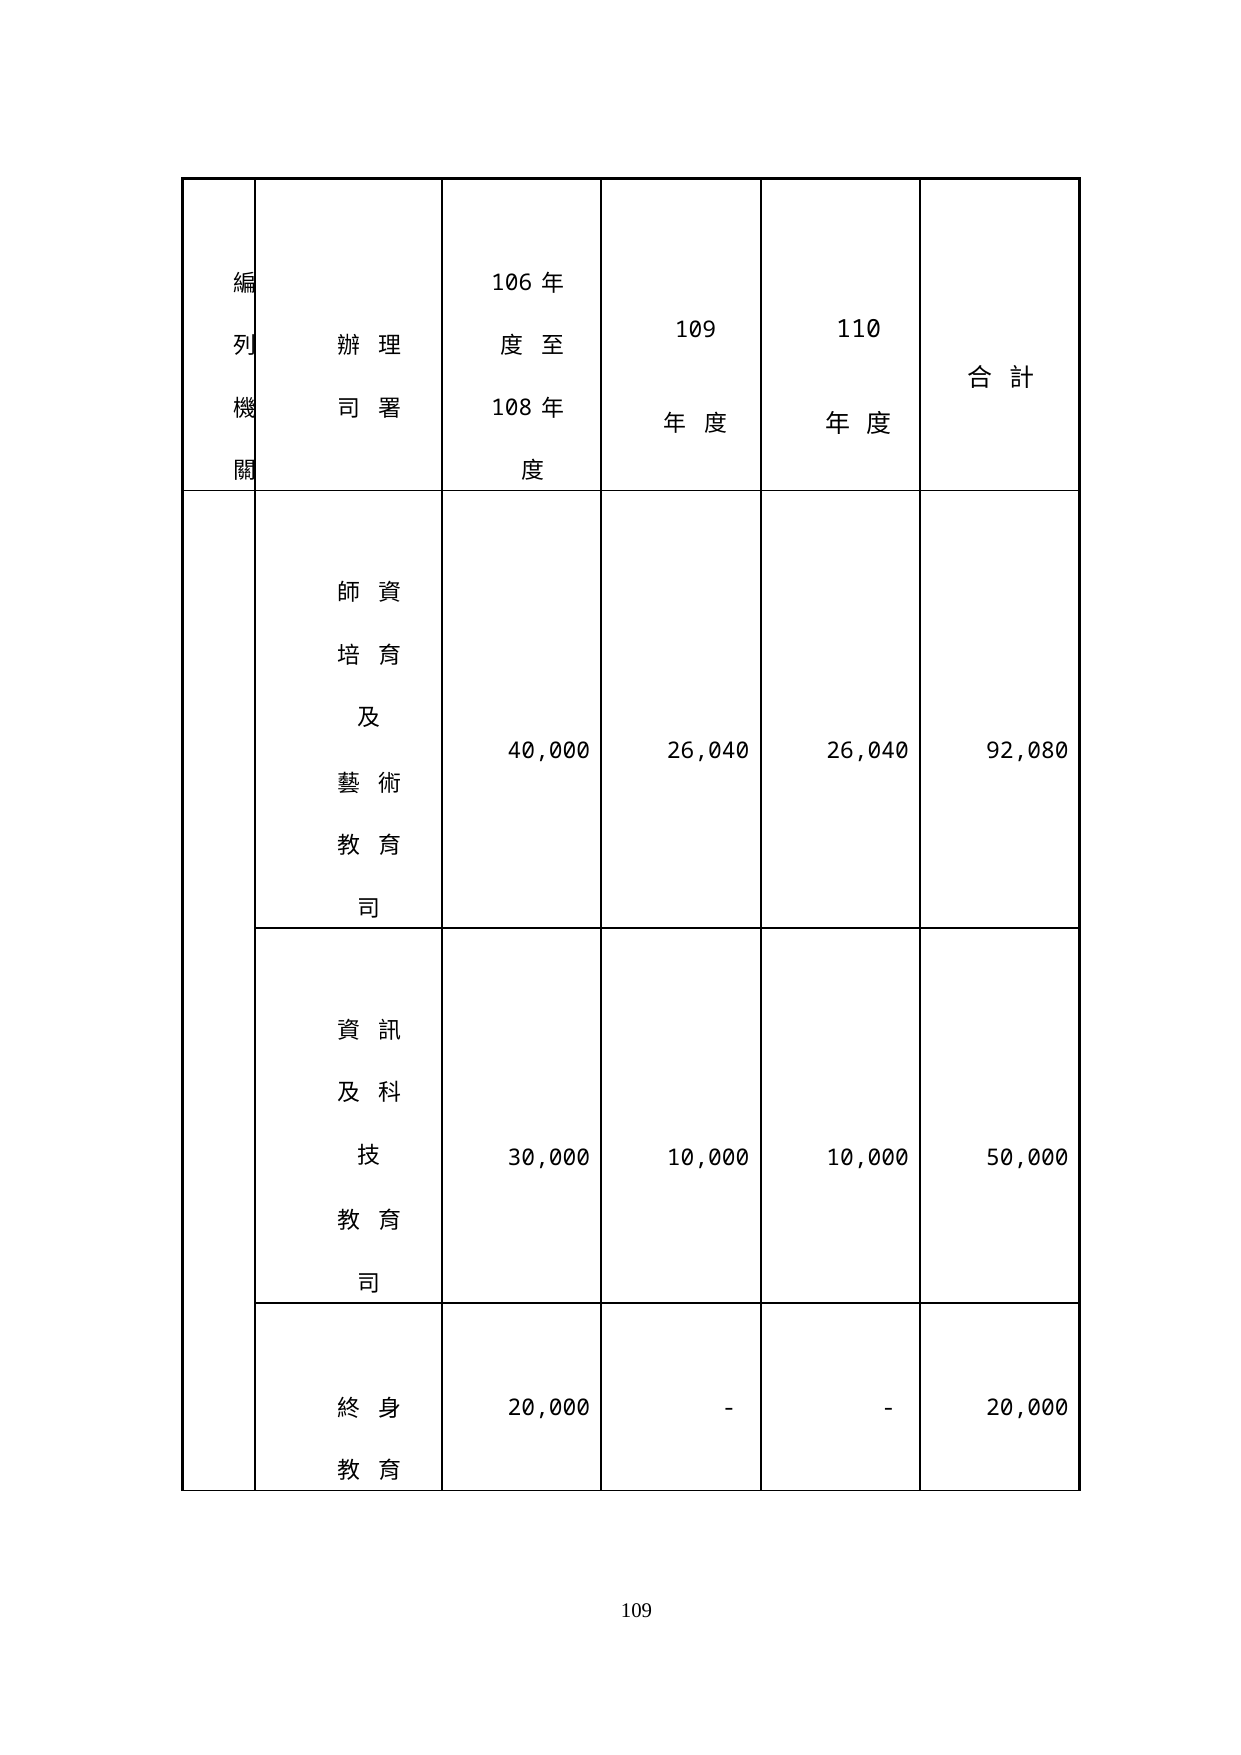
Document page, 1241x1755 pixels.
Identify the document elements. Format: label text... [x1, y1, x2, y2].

table_header 110 年度 [762, 180, 919, 490]
table_header 109 年度 [602, 180, 760, 490]
table_cell 26,040 [602, 491, 760, 927]
table_cell 26,040 [762, 491, 919, 927]
table_cell - [602, 1304, 760, 1490]
table_cell 92,080 [921, 491, 1078, 927]
table_cell 資訊及科技 教育司 [256, 929, 441, 1302]
table_cell 40,000 [443, 491, 600, 927]
table_cell [184, 491, 254, 1490]
table_header 106年度至108年度 [443, 180, 600, 490]
table_header 辦理司署 [256, 180, 441, 490]
table_cell 20,000 [921, 1304, 1078, 1490]
table_header 合計 [921, 180, 1078, 490]
table_cell - [762, 1304, 919, 1490]
table_cell 師資培育及 藝術教育司 [256, 491, 441, 927]
table_cell 30,000 [443, 929, 600, 1302]
table_header 編列 機關 [184, 180, 254, 490]
table_cell 50,000 [921, 929, 1078, 1302]
table_cell 10,000 [602, 929, 760, 1302]
table_cell 20,000 [443, 1304, 600, 1490]
table_cell 10,000 [762, 929, 919, 1302]
table_cell 終身教育 [256, 1304, 441, 1490]
